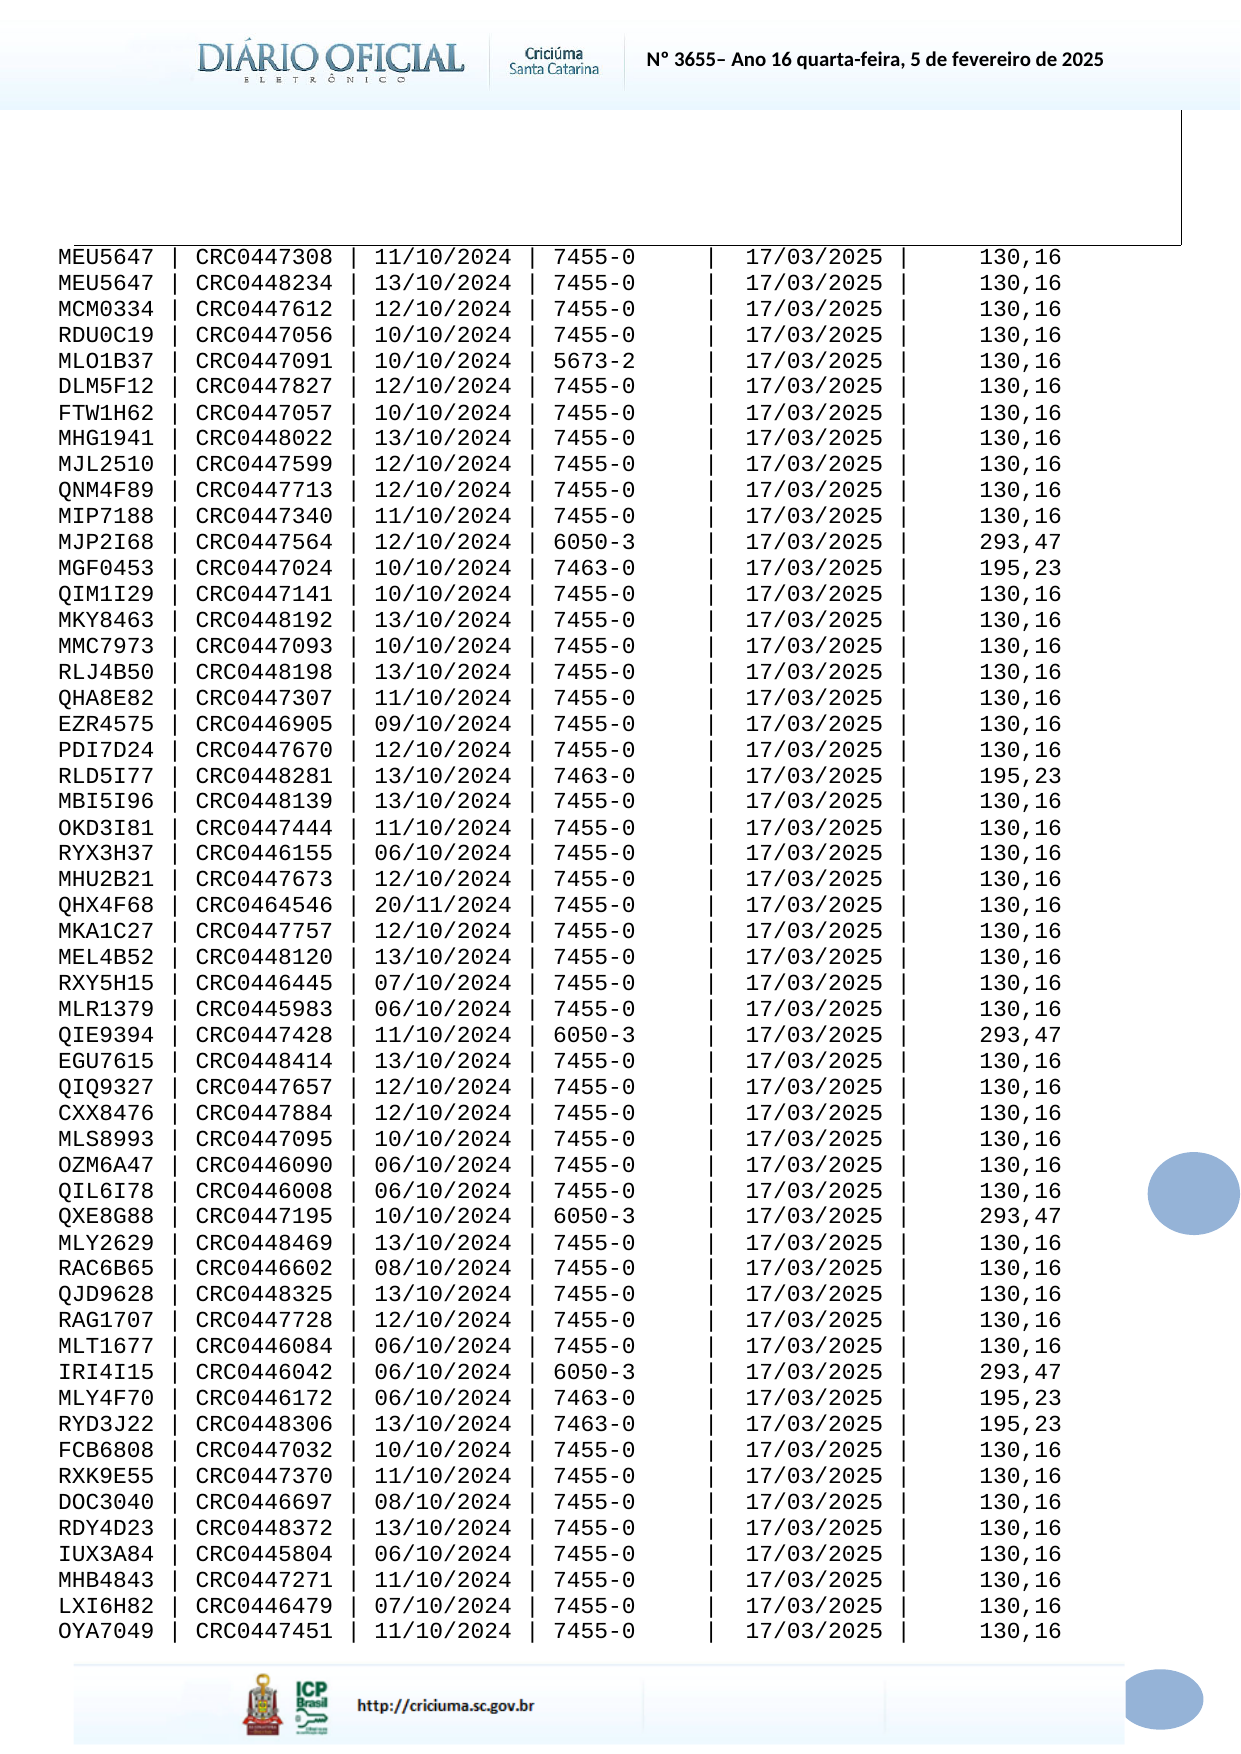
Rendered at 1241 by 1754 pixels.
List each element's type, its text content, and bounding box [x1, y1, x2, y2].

text MKY8463 | CRC0448192 | 13/10/2024 | 7455-0 | 17/03/2025 | 130,16 [44, 608, 1181, 634]
text RAG1707 | CRC0447728 | 12/10/2024 | 7455-0 | 17/03/2025 | 130,16 [44, 1309, 1181, 1334]
text MBI5I96 | CRC0448139 | 13/10/2024 | 7455-0 | 17/03/2025 | 130,16 [44, 790, 1181, 816]
text MEL4B52 | CRC0448120 | 13/10/2024 | 7455-0 | 17/03/2025 | 130,16 [44, 946, 1181, 971]
text MJL2510 | CRC0447599 | 12/10/2024 | 7455-0 | 17/03/2025 | 130,16 [44, 453, 1181, 479]
text FTW1H62 | CRC0447057 | 10/10/2024 | 7455-0 | 17/03/2025 | 130,16 [44, 401, 1181, 427]
text QJD9628 | CRC0448325 | 13/10/2024 | 7455-0 | 17/03/2025 | 130,16 [44, 1283, 1181, 1309]
text MHU2B21 | CRC0447673 | 12/10/2024 | 7455-0 | 17/03/2025 | 130,16 [44, 868, 1181, 894]
text OZM6A47 | CRC0446090 | 06/10/2024 | 7455-0 | 17/03/2025 | 130,16 [44, 1153, 1180, 1179]
text MJP2I68 | CRC0447564 | 12/10/2024 | 6050-3 | 17/03/2025 | 293,47 [44, 531, 1181, 556]
text QHX4F68 | CRC0464546 | 20/11/2024 | 7455-0 | 17/03/2025 | 130,16 [44, 894, 1181, 919]
text DLM5F12 | CRC0447827 | 12/10/2024 | 7455-0 | 17/03/2025 | 130,16 [44, 375, 1181, 401]
text QIL6I78 | CRC0446008 | 06/10/2024 | 7455-0 | 17/03/2025 | 130,16 [44, 1179, 1150, 1205]
text CXX8476 | CRC0447884 | 12/10/2024 | 7455-0 | 17/03/2025 | 130,16 [44, 1101, 1181, 1127]
text MCM0334 | CRC0447612 | 12/10/2024 | 7455-0 | 17/03/2025 | 130,16 [44, 297, 1181, 323]
text MLT1677 | CRC0446084 | 06/10/2024 | 7455-0 | 17/03/2025 | 130,16 [44, 1334, 1181, 1361]
text RLD5I77 | CRC0448281 | 13/10/2024 | 7463-0 | 17/03/2025 | 195,23 [44, 764, 1181, 790]
text MKA1C27 | CRC0447757 | 12/10/2024 | 7455-0 | 17/03/2025 | 130,16 [44, 919, 1181, 946]
text RXK9E55 | CRC0447370 | 11/10/2024 | 7455-0 | 17/03/2025 | 130,16 [44, 1464, 1181, 1490]
text LXI6H82 | CRC0446479 | 07/10/2024 | 7455-0 | 17/03/2025 | 130,16 [44, 1594, 1181, 1620]
text OYA7049 | CRC0447451 | 11/10/2024 | 7455-0 | 17/03/2025 | 130,16 [44, 1620, 1181, 1646]
text EGU7615 | CRC0448414 | 13/10/2024 | 7455-0 | 17/03/2025 | 130,16 [44, 1049, 1181, 1075]
text RYX3H37 | CRC0446155 | 06/10/2024 | 7455-0 | 17/03/2025 | 130,16 [44, 842, 1181, 868]
text PDI7D24 | CRC0447670 | 12/10/2024 | 7455-0 | 17/03/2025 | 130,16 [44, 738, 1181, 764]
text FCB6808 | CRC0447032 | 10/10/2024 | 7455-0 | 17/03/2025 | 130,16 [44, 1438, 1181, 1464]
text DOC3040 | CRC0446697 | 08/10/2024 | 7455-0 | 17/03/2025 | 130,16 [44, 1490, 1181, 1516]
text IUX3A84 | CRC0445804 | 06/10/2024 | 7455-0 | 17/03/2025 | 130,16 [44, 1542, 1181, 1568]
text MHG1941 | CRC0448022 | 13/10/2024 | 7455-0 | 17/03/2025 | 130,16 [44, 427, 1181, 453]
text OKD3I81 | CRC0447444 | 11/10/2024 | 7455-0 | 17/03/2025 | 130,16 [44, 816, 1181, 842]
text RLJ4B50 | CRC0448198 | 13/10/2024 | 7455-0 | 17/03/2025 | 130,16 [44, 660, 1181, 686]
text EZR4575 | CRC0446905 | 09/10/2024 | 7455-0 | 17/03/2025 | 130,16 [44, 712, 1181, 738]
text MMC7973 | CRC0447093 | 10/10/2024 | 7455-0 | 17/03/2025 | 130,16 [44, 634, 1181, 660]
text RDY4D23 | CRC0448372 | 13/10/2024 | 7455-0 | 17/03/2025 | 130,16 [44, 1516, 1181, 1542]
text RYD3J22 | CRC0448306 | 13/10/2024 | 7463-0 | 17/03/2025 | 195,23 [44, 1412, 1181, 1438]
text QXE8G88 | CRC0447195 | 10/10/2024 | 6050-3 | 17/03/2025 | 293,47 [44, 1205, 1171, 1231]
text RDU0C19 | CRC0447056 | 10/10/2024 | 7455-0 | 17/03/2025 | 130,16 [44, 323, 1181, 349]
text QIE9394 | CRC0447428 | 11/10/2024 | 6050-3 | 17/03/2025 | 293,47 [44, 1023, 1181, 1049]
text QIM1I29 | CRC0447141 | 10/10/2024 | 7455-0 | 17/03/2025 | 130,16 [44, 582, 1181, 608]
text RXY5H15 | CRC0446445 | 07/10/2024 | 7455-0 | 17/03/2025 | 130,16 [44, 971, 1181, 997]
text MIP7188 | CRC0447340 | 11/10/2024 | 7455-0 | 17/03/2025 | 130,16 [44, 504, 1181, 531]
text QHA8E82 | CRC0447307 | 11/10/2024 | 7455-0 | 17/03/2025 | 130,16 [44, 686, 1181, 712]
text MGF0453 | CRC0447024 | 10/10/2024 | 7463-0 | 17/03/2025 | 195,23 [44, 556, 1181, 582]
text MLY2629 | CRC0448469 | 13/10/2024 | 7455-0 | 17/03/2025 | 130,16 [44, 1231, 1181, 1257]
text MEU5647 | CRC0447308 | 11/10/2024 | 7455-0 | 17/03/2025 | 130,16 [44, 245, 1181, 271]
text MHB4843 | CRC0447271 | 11/10/2024 | 7455-0 | 17/03/2025 | 130,16 [44, 1568, 1181, 1594]
text MEU5647 | CRC0448234 | 13/10/2024 | 7455-0 | 17/03/2025 | 130,16 [44, 271, 1181, 297]
text MLR1379 | CRC0445983 | 06/10/2024 | 7455-0 | 17/03/2025 | 130,16 [44, 997, 1181, 1023]
text RAC6B65 | CRC0446602 | 08/10/2024 | 7455-0 | 17/03/2025 | 130,16 [44, 1257, 1181, 1283]
text IRI4I15 | CRC0446042 | 06/10/2024 | 6050-3 | 17/03/2025 | 293,47 [44, 1361, 1181, 1386]
text MLY4F70 | CRC0446172 | 06/10/2024 | 7463-0 | 17/03/2025 | 195,23 [44, 1386, 1181, 1412]
text QIQ9327 | CRC0447657 | 12/10/2024 | 7455-0 | 17/03/2025 | 130,16 [44, 1075, 1181, 1101]
text MLO1B37 | CRC0447091 | 10/10/2024 | 5673-2 | 17/03/2025 | 130,16 [44, 349, 1181, 375]
text QNM4F89 | CRC0447713 | 12/10/2024 | 7455-0 | 17/03/2025 | 130,16 [44, 479, 1181, 504]
text MLS8993 | CRC0447095 | 10/10/2024 | 7455-0 | 17/03/2025 | 130,16 [44, 1127, 1181, 1153]
